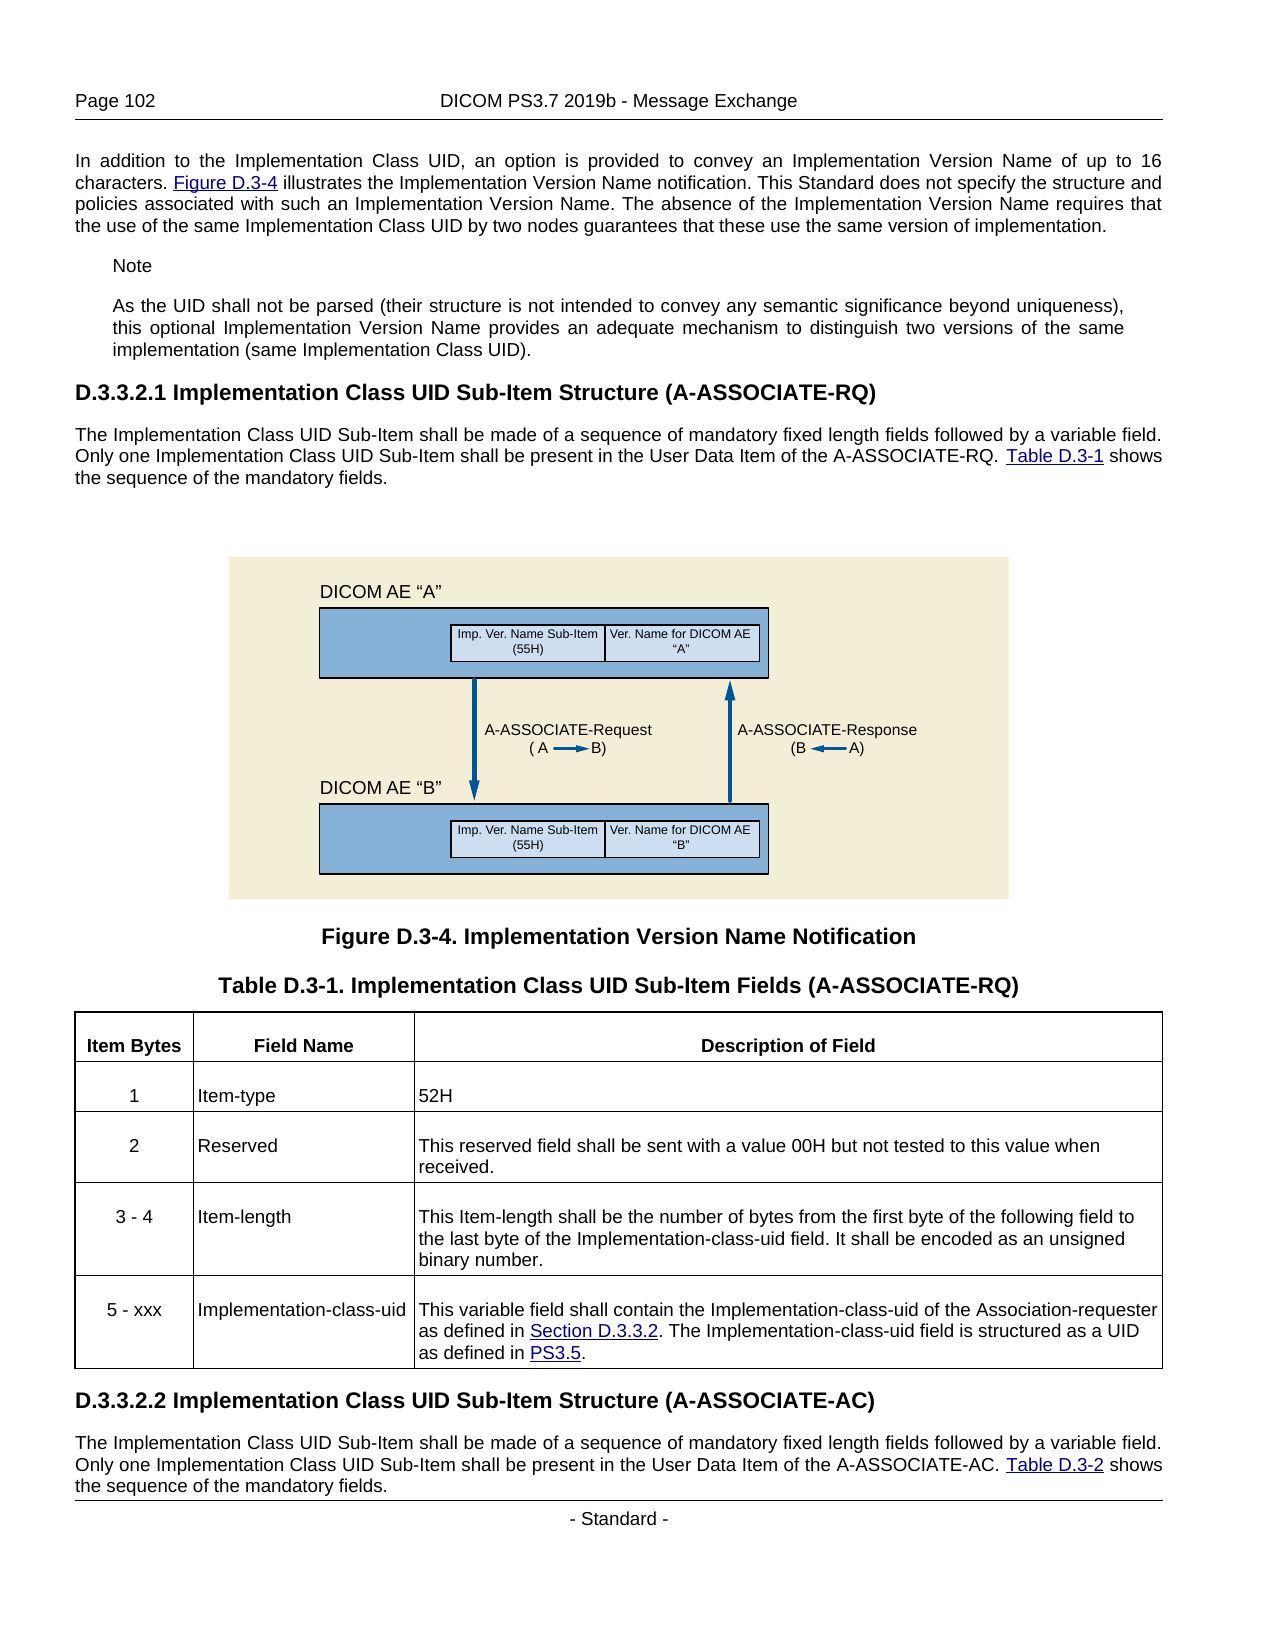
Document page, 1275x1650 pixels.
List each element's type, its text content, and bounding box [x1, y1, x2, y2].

text The Implementation Class UID Sub-Item shall be made of a sequence of mandatory fixed length fields followed by a variable field. Only one Implementation Class UID Sub-Item shall be present in the User Data Item of the A-ASSOCIATE-AC. Table D.3-2 shows the sequence of the mandatory fields. [75, 1432, 1162, 1497]
table_cell 3 - 4 [76, 1183, 193, 1275]
text Note [112, 255, 1125, 277]
text Table D.3-1. Implementation Class UID Sub-Item Fields (A-ASSOCIATE-RQ) [75, 972, 1162, 998]
table_cell Item-length [194, 1183, 414, 1275]
table_cell Implementation-class-uid [194, 1276, 414, 1368]
table_header Description of Field [415, 1013, 1162, 1061]
table_cell 52H [415, 1062, 1162, 1111]
table_cell 2 [76, 1112, 193, 1182]
table_cell 1 [76, 1062, 193, 1111]
table_cell This variable field shall contain the Implementation-class-uid of the Association-requester as defined in Section D.3.3.2. The Implementation-class-uid field is structured as a UID as defined in PS3.5. [415, 1276, 1162, 1368]
table_header Field Name [194, 1013, 414, 1061]
text In addition to the Implementation Class UID, an option is provided to convey an Implementation Version Name of up to 16 characters. Figure D.3-4 illustrates the Implementation Version Name notification. This Standard does not specify the structure and policies associated with such an Implementation Version Name. The absence of the Implementation Version Name requires that the use of the same Implementation Class UID by two nodes guarantees that these use the same version of implementation. [75, 150, 1162, 236]
table_cell Reserved [194, 1112, 414, 1182]
table_cell 5 - xxx [76, 1276, 193, 1368]
table_cell Item-type [194, 1062, 414, 1111]
table_cell This Item-length shall be the number of bytes from the first byte of the following field to the last byte of the Implementation-class-uid field. It shall be encoded as an unsigned binary number. [415, 1183, 1162, 1275]
text Figure D.3-4. Implementation Version Name Notification [75, 924, 1162, 949]
text D.3.3.2.2 Implementation Class UID Sub-Item Structure (A-ASSOCIATE-AC) [75, 1387, 1162, 1413]
table_cell This reserved field shall be sent with a value 00H but not tested to this value when received. [415, 1112, 1162, 1182]
text As the UID shall not be parsed (their structure is not intended to convey any semantic significance beyond uniqueness), this optional Implementation Version Name provides an adequate mechanism to distinguish two versions of the same implementation (same Implementation Class UID). [112, 295, 1125, 360]
text D.3.3.2.1 Implementation Class UID Sub-Item Structure (A-ASSOCIATE-RQ) [75, 379, 1162, 404]
text The Implementation Class UID Sub-Item shall be made of a sequence of mandatory fixed length fields followed by a variable field. Only one Implementation Class UID Sub-Item shall be present in the User Data Item of the A-ASSOCIATE-RQ. Table D.3-1 shows the sequence of the mandatory fields. [75, 423, 1162, 488]
table_header Item Bytes [76, 1013, 193, 1061]
